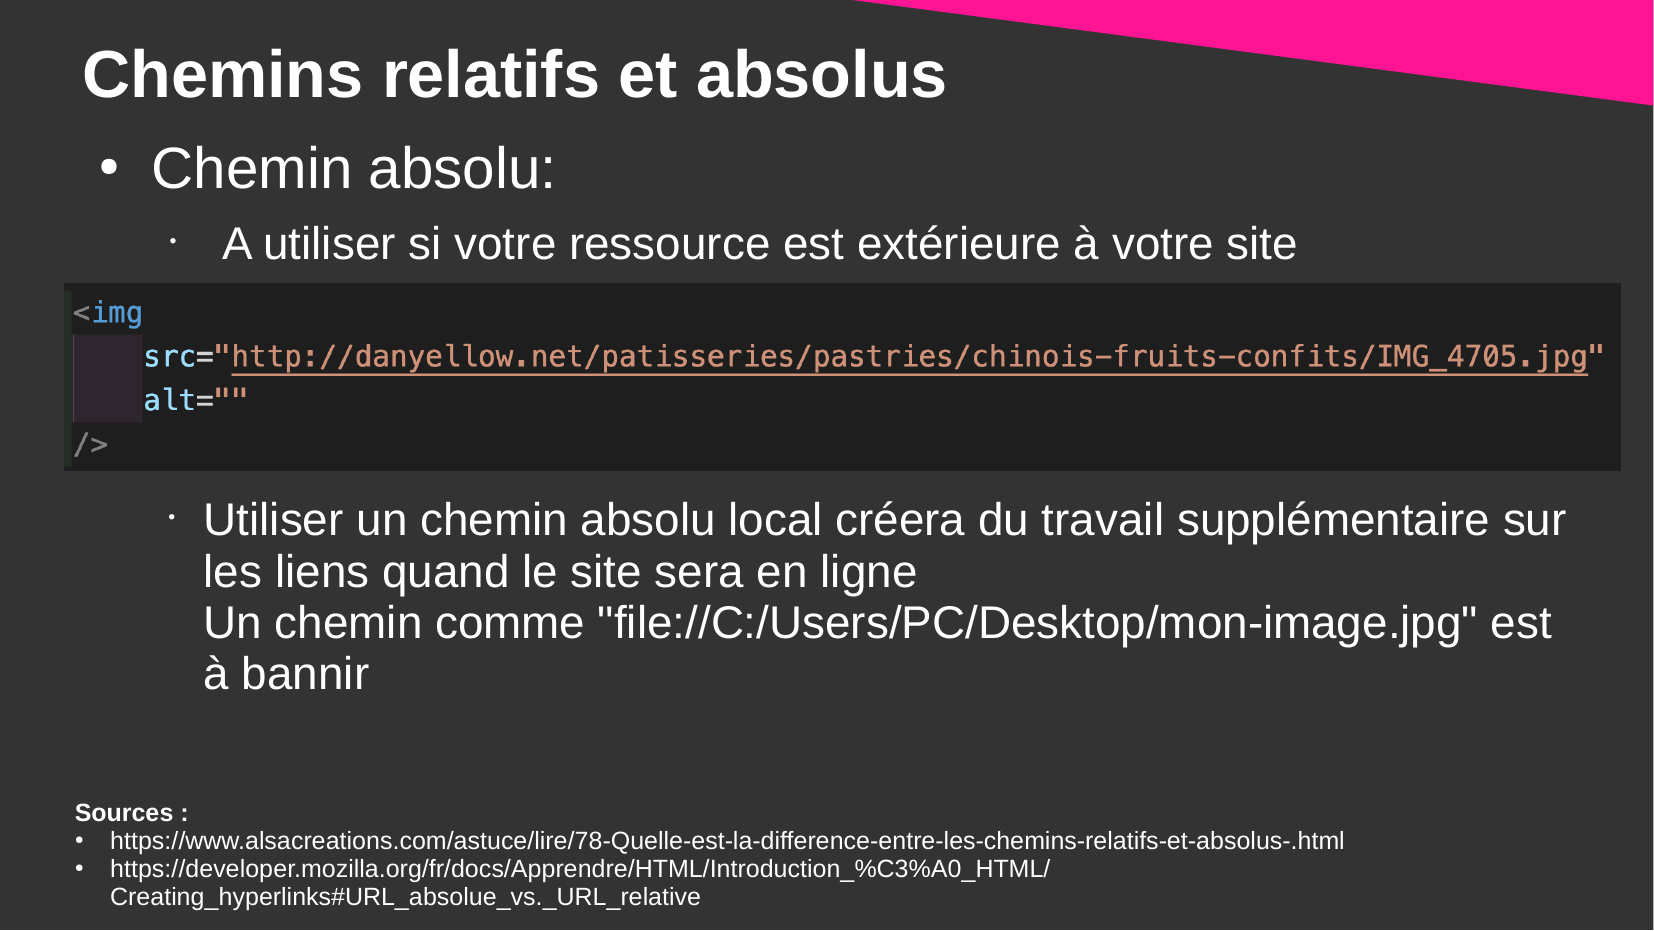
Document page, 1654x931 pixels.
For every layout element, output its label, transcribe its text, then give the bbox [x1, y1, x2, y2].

picture [64, 283, 1621, 471]
list Chemin absolu: A utiliser si votre ressource est extérieure à votre site [80, 135, 1546, 283]
text_box Utiliser un chemin absolu local créera du travail supplémentaire sur les liens quand le site sera en ligne Un chemin comme "file://C:/Users/PC/Desktop/mon-image.jpg" est à bannir [153, 486, 1595, 707]
title Chemins relatifs et absolus [82, 37, 1040, 122]
text_box [852, 0, 1654, 106]
text_box Sources : https://www.alsacreations.com/astuce/lire/78-Quelle-est-la-difference-entre-les-chemins-relatifs-et-absolus-.html https://developer.mozilla.org/fr/docs/Apprendre/HTML/Introduction_%C3%A0_HTML/Creating_hyperlinks#URL_absolue_vs._URL_relative [60, 791, 1642, 931]
